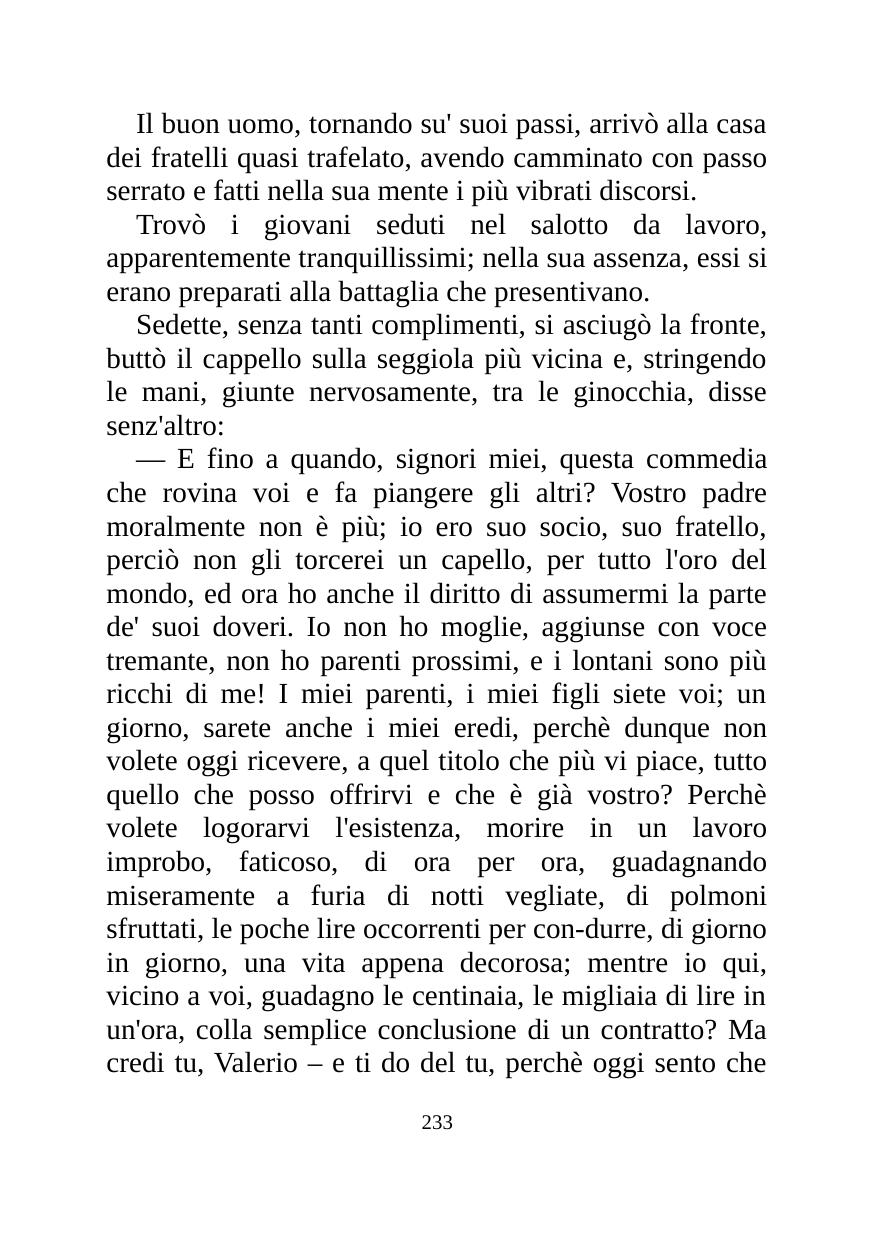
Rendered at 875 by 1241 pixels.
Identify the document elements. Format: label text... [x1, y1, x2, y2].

text — E fino a quando, signori miei, questa commedia che rovina voi e fa piangere gli altri? Vostro padre moralmente non è più; io ero suo socio, suo fratello, perciò non gli torcerei un capello, per tutto l'oro del mondo, ed ora ho anche il diritto di assumermi la parte de' suoi doveri. Io non ho moglie, aggiunse con voce tremante, non ho parenti prossimi, e i lontani sono più ricchi di me! I miei parenti, i miei figli siete voi; un giorno, sarete anche i miei eredi, perchè dunque non volete oggi ricevere, a quel titolo che più vi piace, tutto quello che posso offrirvi e che è già vostro? Perchè volete logorarvi l'esistenza, morire in un lavoro improbo, faticoso, di ora per ora, guadagnando miseramente a furia di notti vegliate, di polmoni sfruttati, le poche lire occorrenti per con-durre, di giorno in giorno, una vita appena decorosa; mentre io qui, vicino a voi, guadagno le centinaia, le migliaia di lire in un'ora, colla semplice conclusione di un contratto? Ma credi tu, Valerio – e ti do del tu, perchè oggi sento che [106, 442, 768, 1079]
text Il buon uomo, tornando su' suoi passi, arrivò alla casa dei fratelli quasi trafelato, avendo camminato con passo serrato e fatti nella sua mente i più vibrati discorsi. [106, 106, 768, 207]
text Trovò i giovani seduti nel salotto da lavoro, apparentemente tranquillissimi; nella sua assenza, essi si erano preparati alla battaglia che presentivano. [106, 207, 768, 307]
text Sedette, senza tanti complimenti, si asciugò la fronte, buttò il cappello sulla seggiola più vicina e, stringendo le mani, giunte nervosamente, tra le ginocchia, disse senz'altro: [106, 307, 768, 442]
